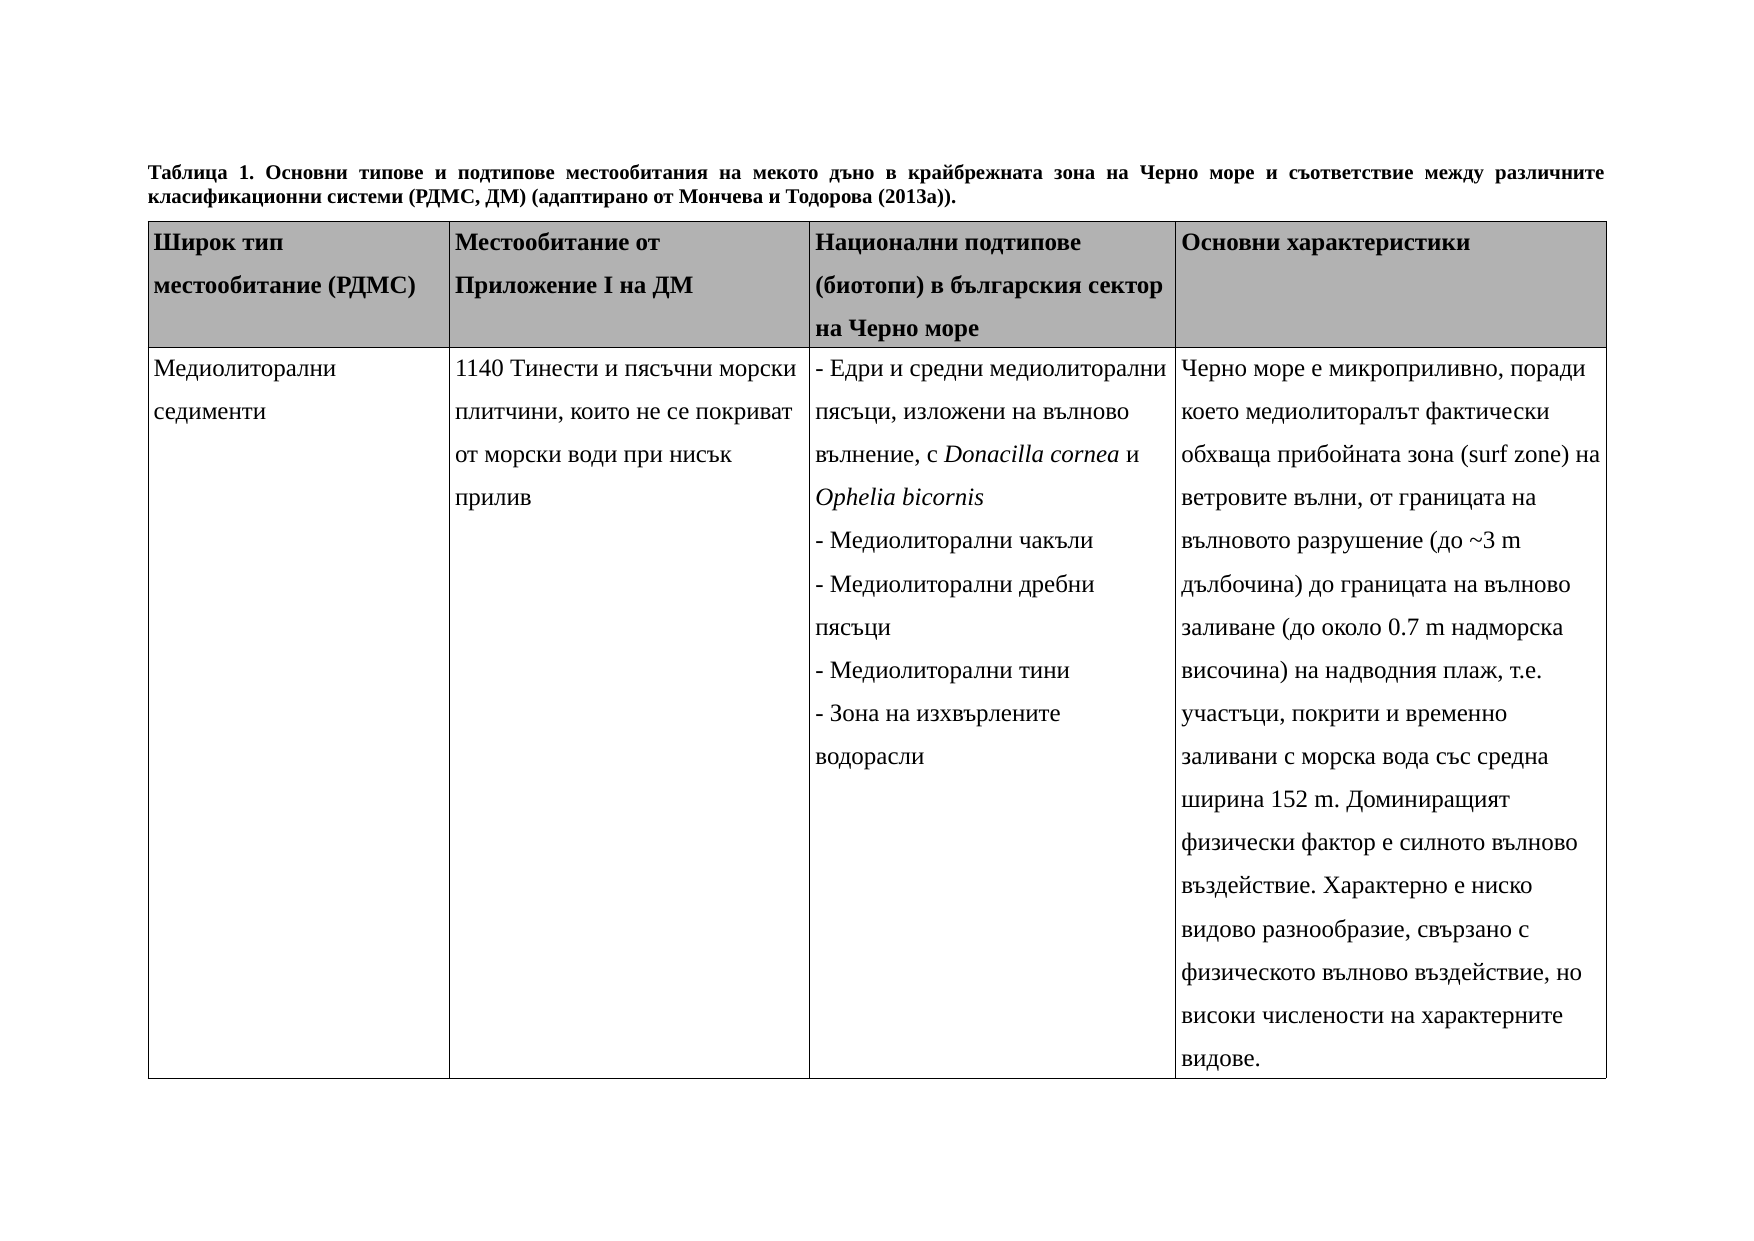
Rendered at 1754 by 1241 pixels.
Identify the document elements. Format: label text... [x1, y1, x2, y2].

table_cell - Едри и средни медиолиторални пясъци, изложени на вълново вълнение, с Donacilla cornea и Ophelia bicornis - Медиолиторални чакъли - Медиолиторални дребни пясъци - Медиолиторални тини - Зона на изхвърлените водорасли [810, 348, 1175, 1078]
table_header Основни характеристики [1176, 222, 1606, 347]
table_header Местообитание от Приложение I на ДМ [450, 222, 809, 347]
table_cell Черно море е микроприливно, поради което медиолиторалът фактически обхваща прибойната зона (surf zone) на ветровите вълни, от границата на вълновото разрушение (до ~3 m дълбочина) до границата на вълново заливане (до около 0.7 m надморска височина) на надводния плаж, т.е. участъци, покрити и временно заливани с морска вода със средна ширина 152 m. Доминиращият физически фактор е силното вълново въздействие. Характерно е ниско видово разнообразие, свързано с физическото вълново въздействие, но високи числености на характерните видове. [1176, 348, 1606, 1078]
text Таблица 1. Основни типове и подтипове местообитания на мекото дъно в крайбрежната зона на Черно море и съответствие между различните класификационни системи (РДМС, ДМ) (адаптирано от Мончева и Тодорова (2013a)). [148, 160, 1606, 208]
table_header Национални подтипове (биотопи) в българския сектор на Черно море [810, 222, 1175, 347]
table_cell Медиолиторални седименти [149, 348, 449, 1078]
table_cell 1140 Тинести и пясъчни морски плитчини, които не се покриват от морски води при нисък прилив [450, 348, 809, 1078]
table_header Широк тип местообитание (РДМС) [149, 222, 449, 347]
